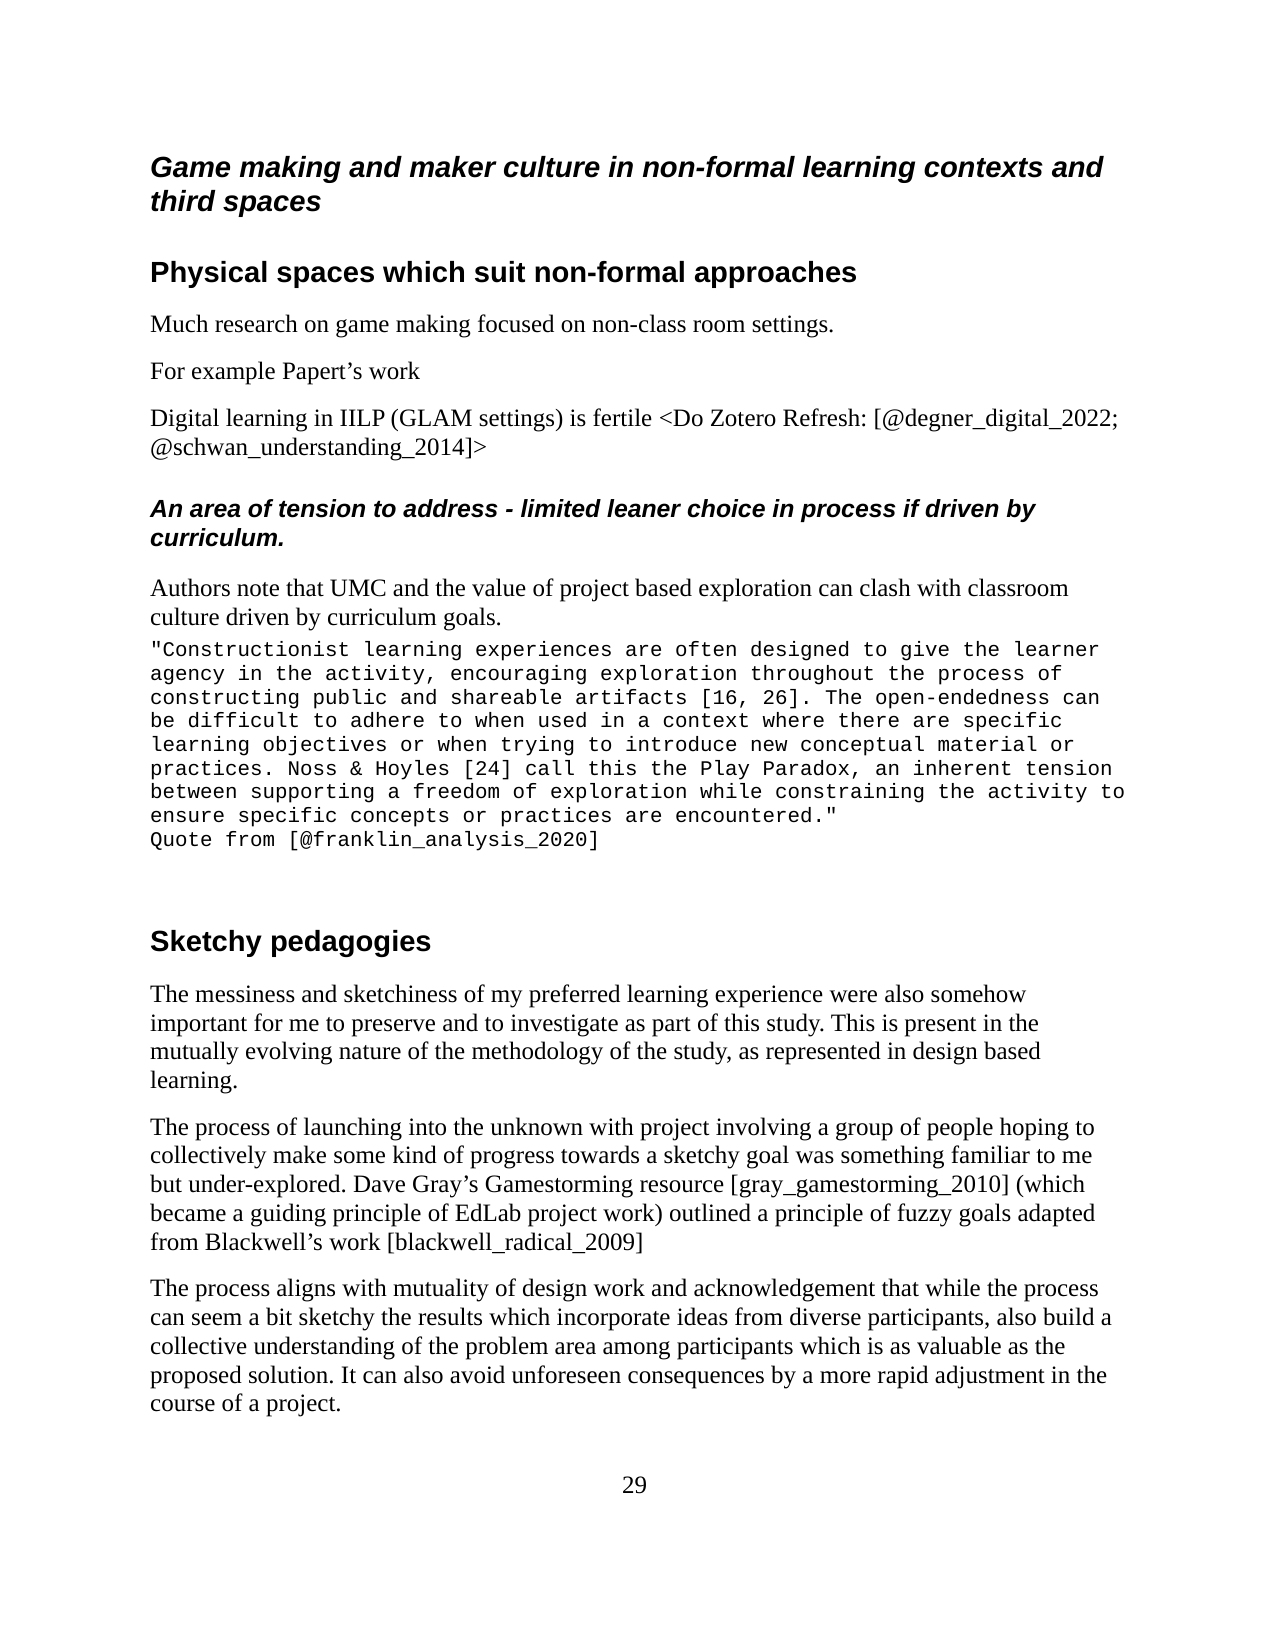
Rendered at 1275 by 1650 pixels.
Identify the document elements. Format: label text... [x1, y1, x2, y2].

text Digital learning in IILP (GLAM settings) is fertile <Do Zotero Refresh: [@degner_digital_2022; @schwan_understanding_2014]> [150, 403, 1125, 460]
subtitle Physical spaces which suit non-formal approaches [150, 254, 1125, 288]
text Authors note that UMC and the value of project based exploration can clash with classroom culture driven by curriculum goals. [150, 573, 1125, 630]
text For example Papert’s work [150, 356, 1125, 385]
text The process aligns with mutuality of design work and acknowledgement that while the process can seem a bit sketchy the results which incorporate ideas from diverse participants, also build a collective understanding of the problem area among participants which is as valuable as the proposed solution. It can also avoid unforeseen consequences by a more rapid adjustment in the course of a project. [150, 1273, 1125, 1417]
text The messiness and sketchiness of my preferred learning experience were also somehow important for me to preserve and to investigate as part of this study. This is present in the mutually evolving nature of the methodology of the study, as represented in design based learning. [150, 979, 1125, 1094]
text Quote from [@franklin_analysis_2020] [150, 828, 1125, 852]
text The process of launching into the unknown with project involving a group of people hoping to collectively make some kind of progress towards a sketchy goal was something familiar to me but under-explored. Dave Gray’s Gamestorming resource [gray_gamestorming_2010] (which became a guiding principle of EdLab project work) outlined a principle of fuzzy goals adapted from Blackwell’s work [blackwell_radical_2009] [150, 1112, 1125, 1256]
text "Constructionist learning experiences are often designed to give the learner agency in the activity, encouraging exploration throughout the process of constructing public and shareable artifacts [16, 26]. The open-endedness can be difficult to adhere to when used in a context where there are specific learning objectives or when trying to introduce new conceptual material or practices. Noss & Hoyles [24] call this the Play Paradox, an inherent tension between supporting a freedom of exploration while constraining the activity to ensure specific concepts or practices are encountered." [150, 639, 1125, 828]
subtitle An area of tension to address - limited leaner choice in process if driven by curriculum. [150, 494, 1125, 551]
subtitle Game making and maker culture in non-formal learning contexts and third spaces [150, 150, 1125, 217]
text Much research on game making focused on non-class room settings. [150, 309, 1125, 338]
subtitle Sketchy pedagogies [150, 924, 1125, 957]
